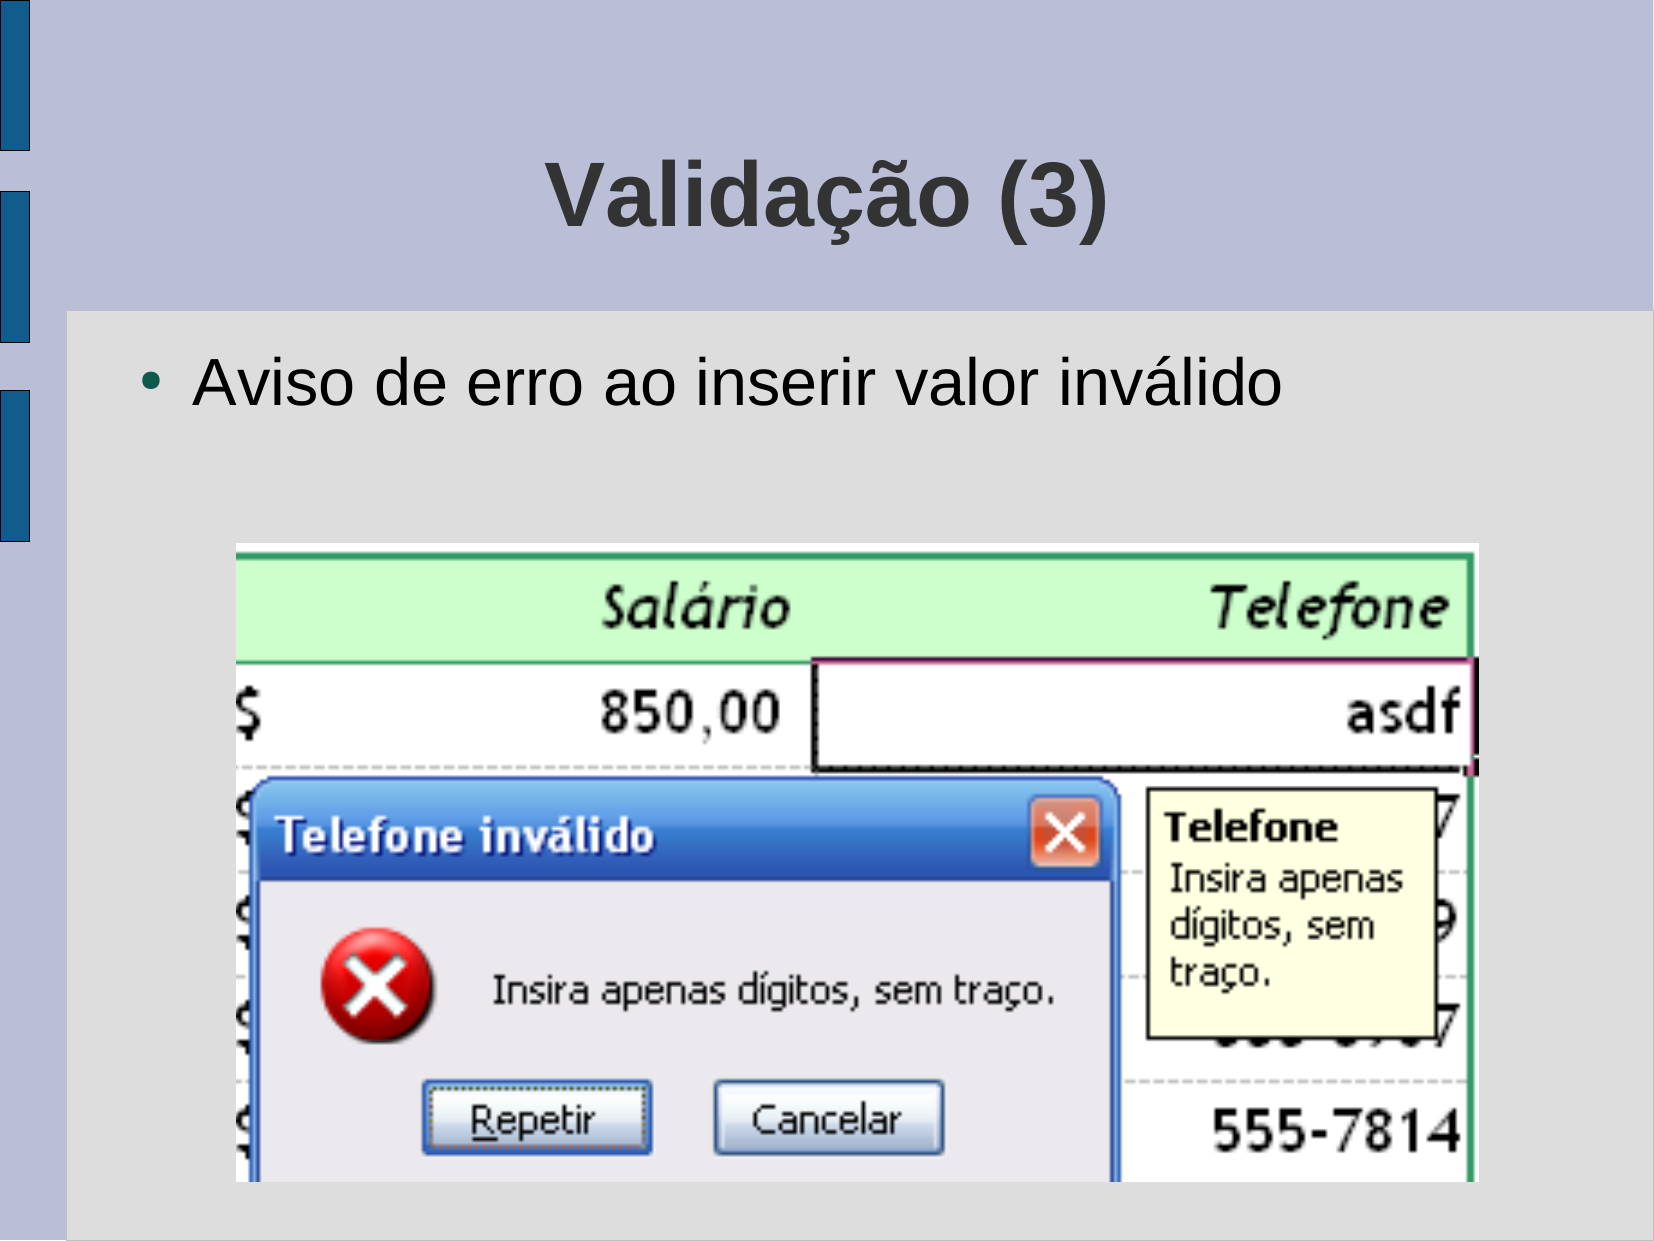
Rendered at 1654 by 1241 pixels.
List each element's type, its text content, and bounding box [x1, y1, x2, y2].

picture [236, 1112, 1479, 1182]
title Validação (3) [121, 91, 1534, 299]
list Aviso de erro ao inserir valor inválido [121, 344, 1534, 1112]
